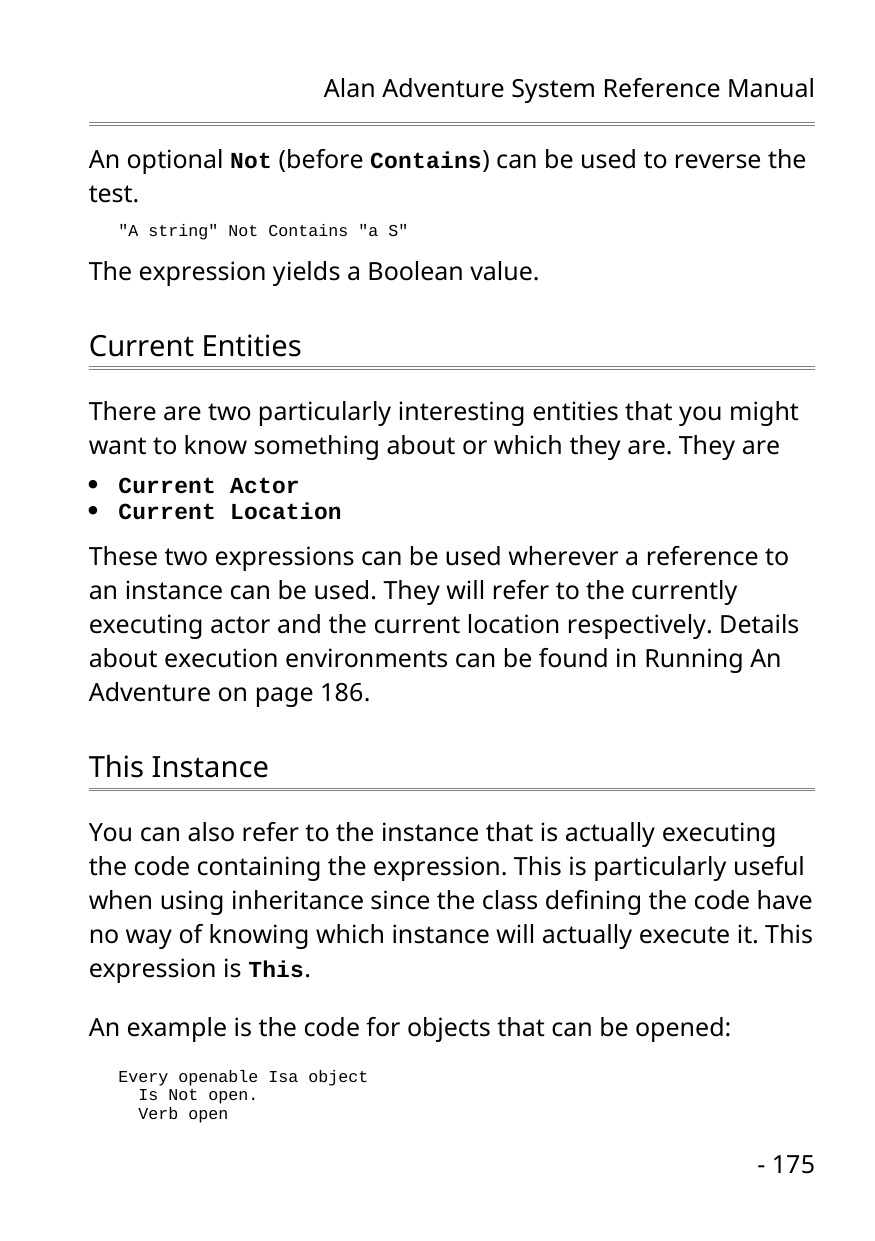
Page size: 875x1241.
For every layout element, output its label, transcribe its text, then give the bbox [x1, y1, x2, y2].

text You can also refer to the instance that is actually executing the code containing the expression. This is particularly useful when using inheritance since the class defining the code have no way of knowing which instance will actually execute it. This expression is This. [88, 815, 815, 985]
text The expression yields a Boolean value. [88, 253, 815, 287]
text Every openable Isa object Is Not open. Verb open [118, 1069, 815, 1124]
text "A string" Not Contains "a S" [118, 222, 815, 241]
list Current Location [88, 500, 815, 526]
subtitle Current Entities [88, 325, 815, 369]
subtitle This Instance [88, 746, 815, 790]
text An example is the code for objects that can be opened: [88, 1010, 815, 1044]
list Current Actor [88, 474, 815, 500]
text There are two particularly interesting entities that you might want to know something about or which they are. They are [88, 394, 815, 462]
text An optional Not (before Contains) can be used to reverse the test. [88, 142, 815, 210]
text These two expressions can be used wherever a reference to an instance can be used. They will refer to the currently executing actor and the current location respectively. Details about execution environments can be found in Running An Adventure on page 150. [88, 539, 815, 708]
